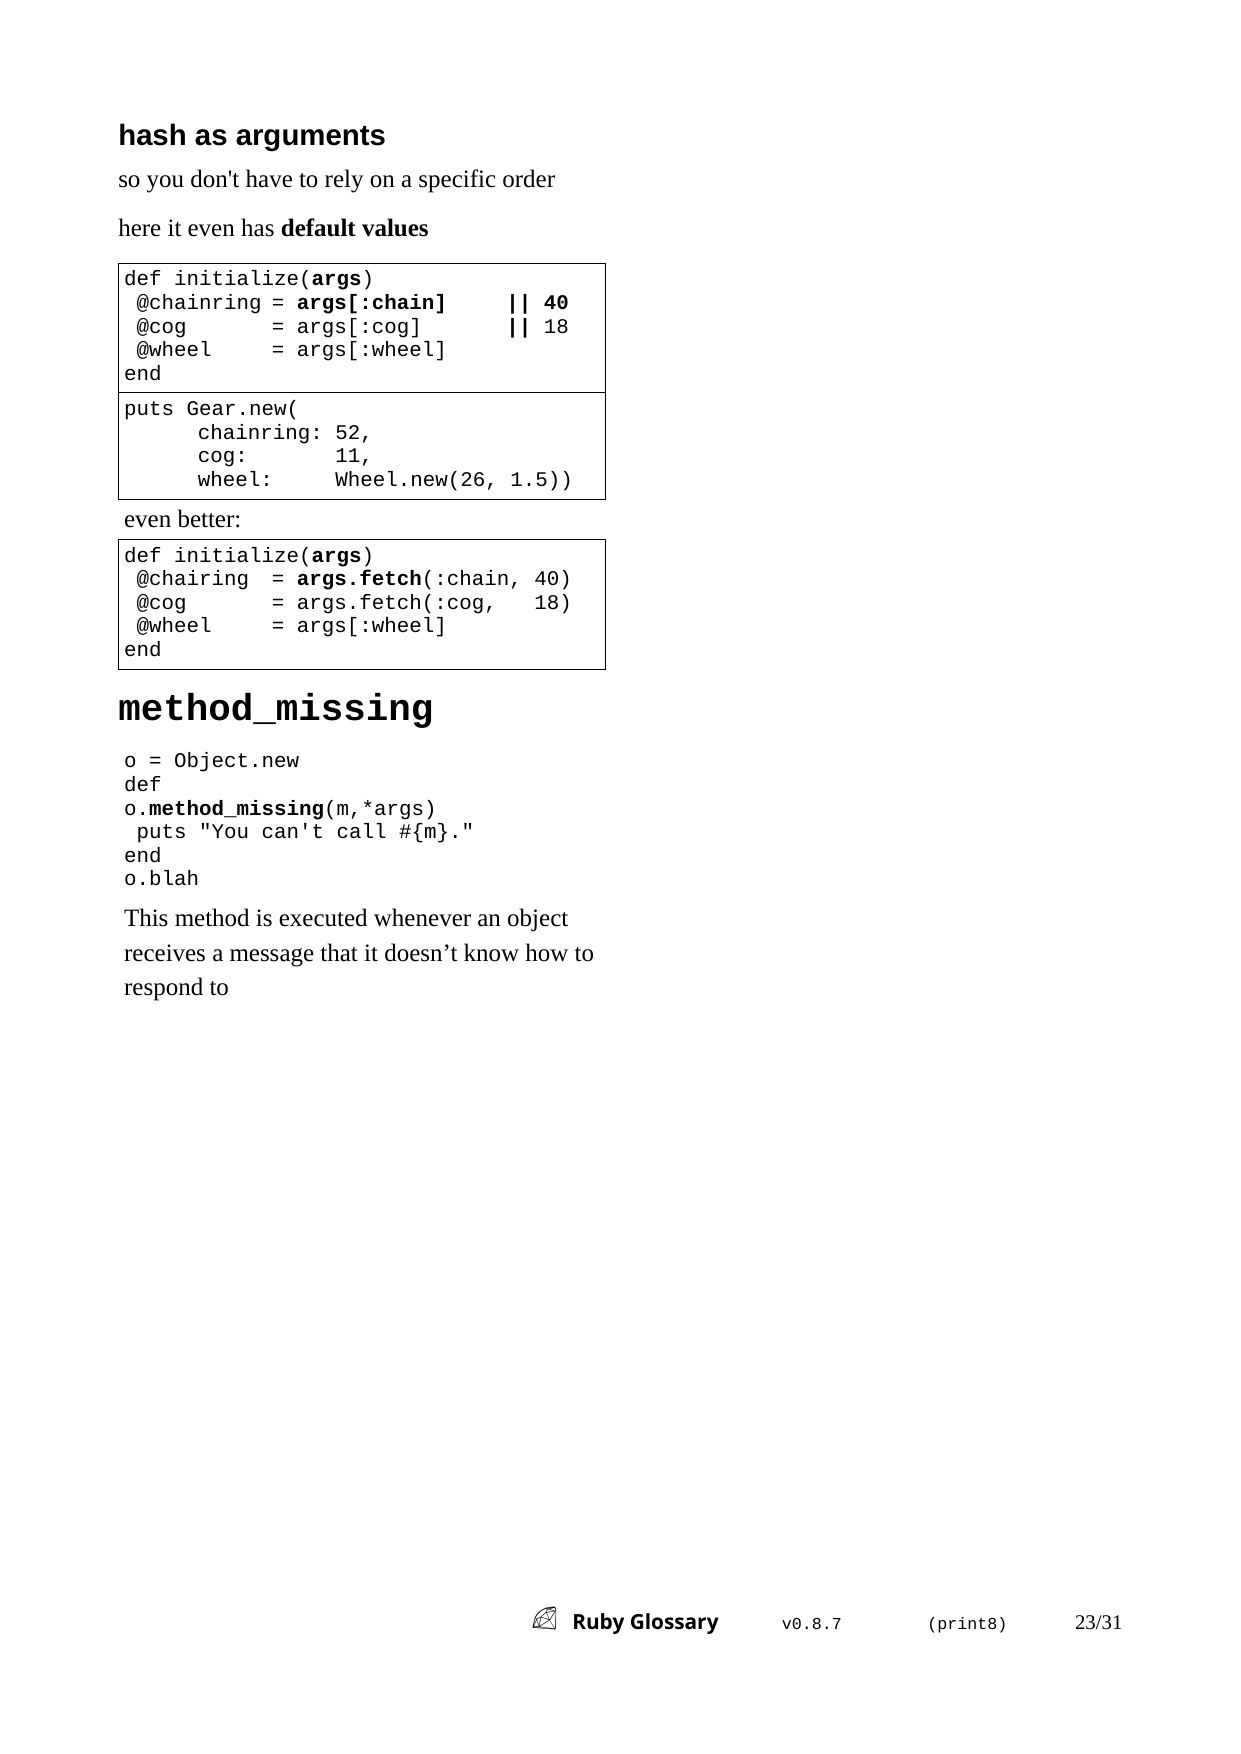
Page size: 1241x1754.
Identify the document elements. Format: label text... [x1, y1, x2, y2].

subtitle method_missing [118, 689, 605, 732]
table_cell puts Gear.new( chainring: 52, cog: 11, wheel: Wheel.new(26, 1.5)) [119, 393, 605, 498]
text so you don't have to rely on a specific order [118, 164, 605, 193]
text here it even has default values [118, 213, 605, 242]
table_cell This method is executed whenever an object receives a message that it doesn’t know how to respond to [118, 898, 605, 1022]
table_header def initialize(args) @chainring = args[:chain] || 40 @cog = args[:cog] || 18 @wheel = args[:wheel] end [119, 264, 605, 392]
table_header o = Object.new def o.method_missing(m,*args) puts "You can't call #{m}." end o.blah [118, 745, 480, 898]
picture [530, 1605, 557, 1630]
subtitle hash as arguments [118, 118, 605, 152]
table_cell def initialize(args) @chairing = args.fetch(:chain, 40) @cog = args.fetch(:cog, 18) @wheel = args[:wheel] end [119, 540, 605, 668]
table_cell even better: [118, 500, 605, 539]
table_header [480, 745, 605, 898]
